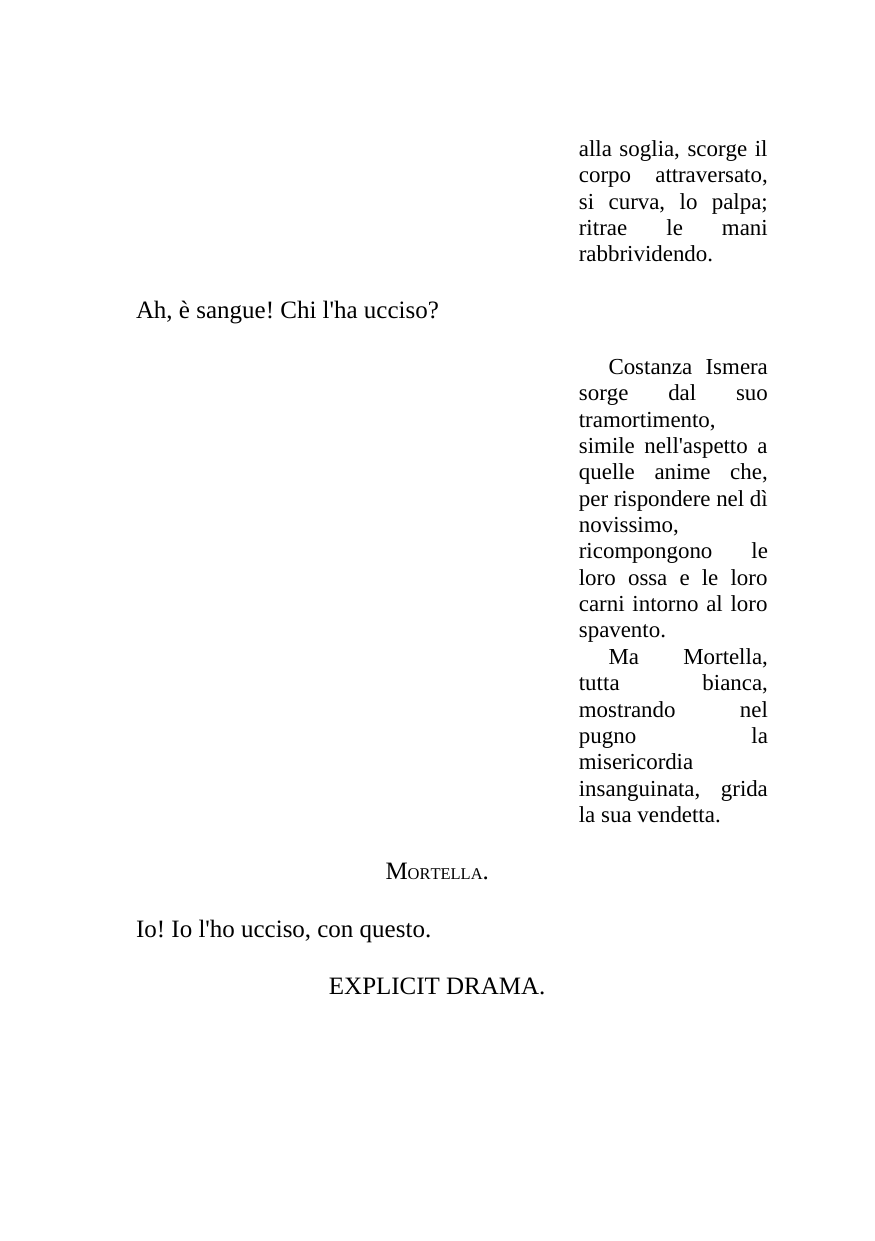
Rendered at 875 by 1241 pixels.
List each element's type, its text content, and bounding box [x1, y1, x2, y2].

text Ah, è sangue! Chi l'ha ucciso? [106, 296, 768, 324]
text Io! Io l'ho ucciso, con questo. [106, 914, 768, 942]
text Ma Mortella, tutta bianca, mostrando nel pugno la misericordia insanguinata, grida la sua vendetta. [579, 643, 768, 827]
text alla soglia, scorge il corpo attraversato, si curva, lo palpa; ritrae le mani rabbrividendo. [579, 135, 768, 267]
text Costanza Ismera sorge dal suo tramortimento, simile nell'aspetto a quelle anime che, per rispondere nel dì novissimo, ricompongono le loro ossa e le loro carni intorno al loro spavento. [579, 353, 768, 643]
text Mortella. [106, 856, 768, 885]
text EXPLICIT DRAMA. [106, 971, 768, 1000]
